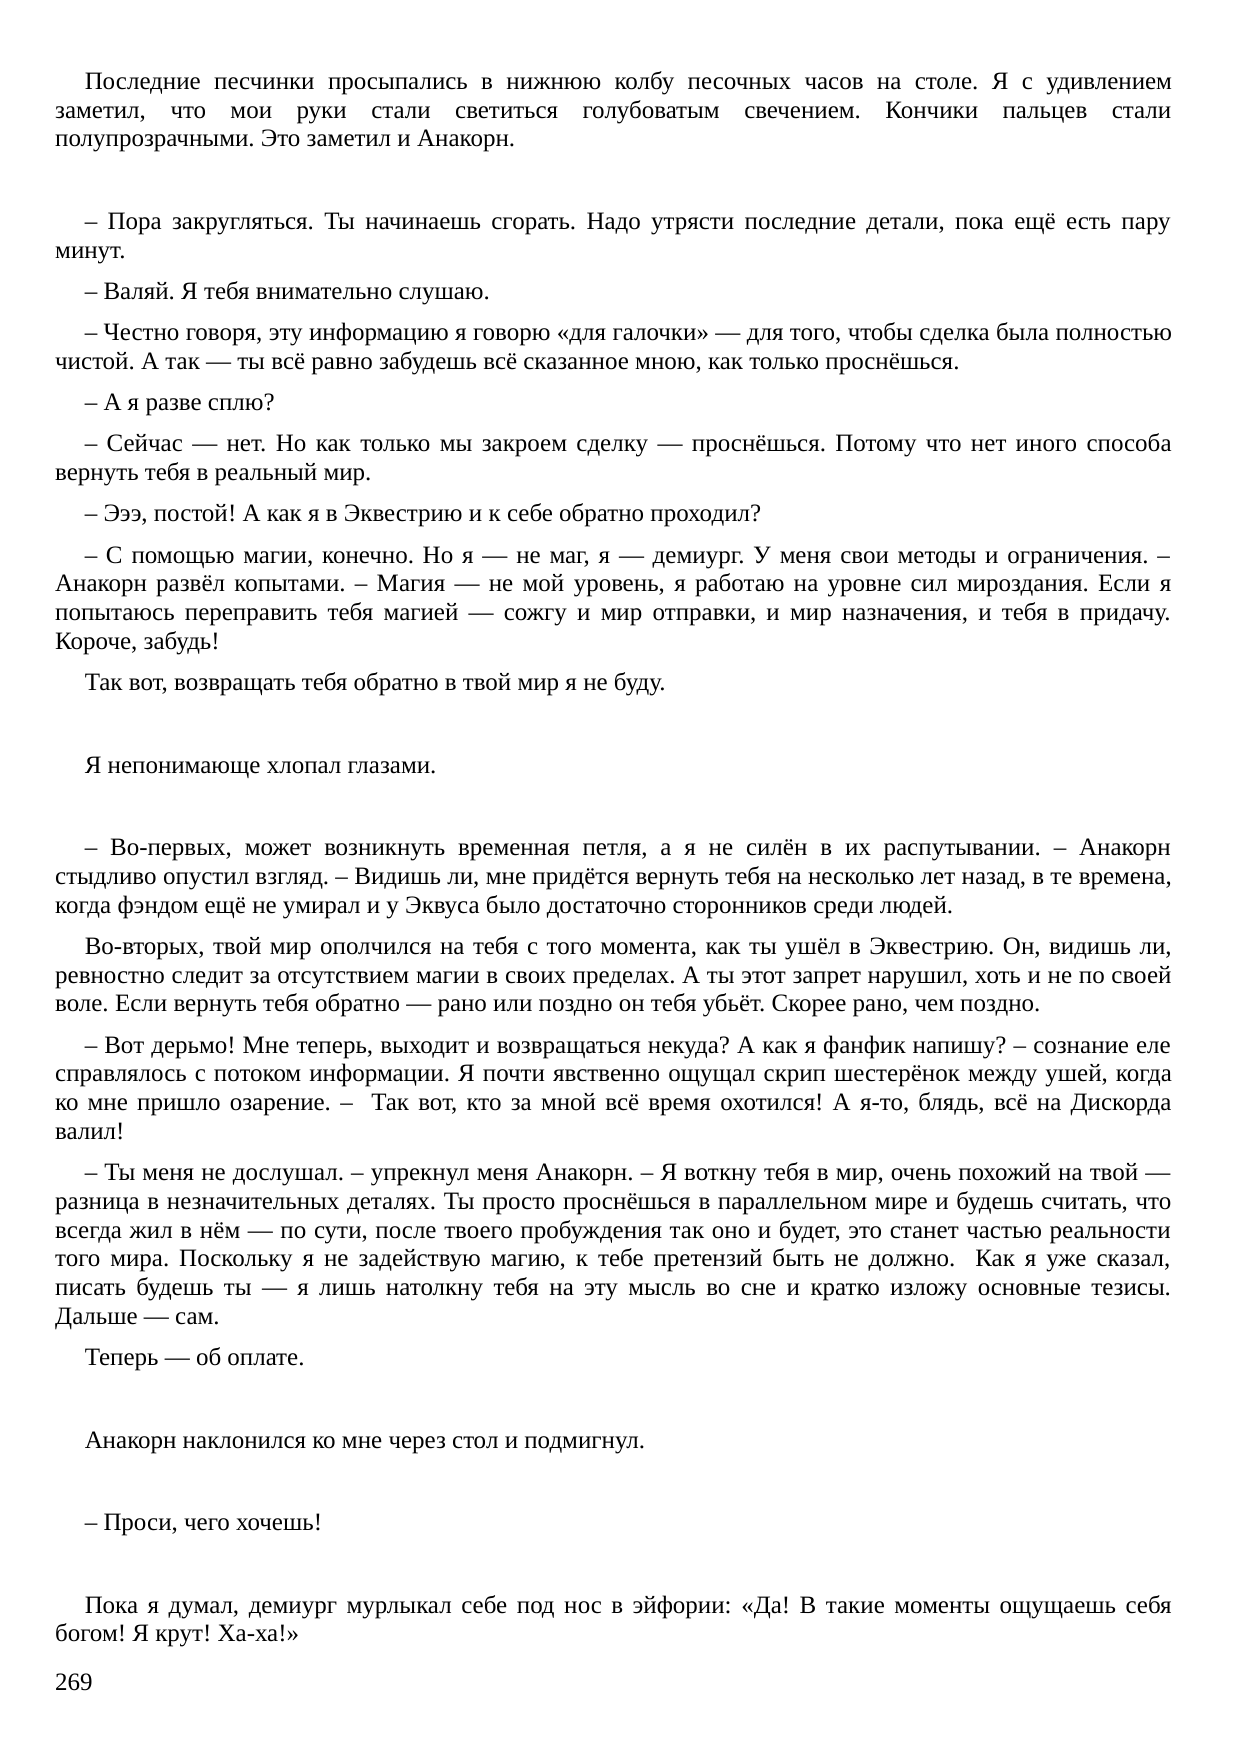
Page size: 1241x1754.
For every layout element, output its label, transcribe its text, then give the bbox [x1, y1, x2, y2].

text – Эээ, постой! А как я в Эквестрию и к себе обратно проходил? [55, 498, 1173, 527]
text Пока я думал, демиург мурлыкал себе под нос в эйфории: «Да! В такие моменты ощущаешь себя богом! Я крут! Ха-ха!» [55, 1590, 1173, 1647]
text Так вот, возвращать тебя обратно в твой мир я не буду. [55, 667, 1173, 696]
text – Вот дерьмо! Мне теперь, выходит и возвращаться некуда? А как я фанфик напишу? – сознание еле справлялось с потоком информации. Я почти явственно ощущал скрип шестерёнок между ушей, когда ко мне пришло озарение. – Так вот, кто за мной всё время охотился! А я-то, блядь, всё на Дискорда валил! [55, 1030, 1173, 1145]
text – Пора закругляться. Ты начинаешь сгорать. Надо утрясти последние детали, пока ещё есть пару минут. [55, 206, 1173, 263]
text – Валяй. Я тебя внимательно слушаю. [55, 276, 1173, 305]
text Во-вторых, твой мир ополчился на тебя с того момента, как ты ушёл в Эквестрию. Он, видишь ли, ревностно следит за отсутствием магии в своих пределах. А ты этот запрет нарушил, хоть и не по своей воле. Если вернуть тебя обратно — рано или поздно он тебя убьёт. Скорее рано, чем поздно. [55, 931, 1173, 1017]
text – Во-первых, может возникнуть временная петля, а я не силён в их распутывании. – Анакорн стыдливо опустил взгляд. – Видишь ли, мне придётся вернуть тебя на несколько лет назад, в те времена, когда фэндом ещё не умирал и у Эквуса было достаточно сторонников среди людей. [55, 832, 1173, 918]
text – Ты меня не дослушал. – упрекнул меня Анакорн. – Я воткну тебя в мир, очень похожий на твой — разница в незначительных деталях. Ты просто проснёшься в параллельном мире и будешь считать, что всегда жил в нём — по сути, после твоего пробуждения так оно и будет, это станет частью реальности того мира. Поскольку я не задействую магию, к тебе претензий быть не должно. Как я уже сказал, писать будешь ты — я лишь натолкну тебя на эту мысль во сне и кратко изложу основные тезисы. Дальше — сам. [55, 1157, 1173, 1330]
text – Честно говоря, эту информацию я говорю «для галочки» — для того, чтобы сделка была полностью чистой. А так — ты всё равно забудешь всё сказанное мною, как только проснёшься. [55, 317, 1173, 375]
text Последние песчинки просыпались в нижнюю колбу песочных часов на столе. Я с удивлением заметил, что мои руки стали светиться голубоватым свечением. Кончики пальцев стали полупрозрачными. Это заметил и Анакорн. [55, 66, 1173, 152]
text – А я разве сплю? [55, 387, 1173, 416]
text – Проси, чего хочешь! [55, 1507, 1173, 1536]
text – С помощью магии, конечно. Но я — не маг, я — демиург. У меня свои методы и ограничения. – Анакорн развёл копытами. – Магия — не мой уровень, я работаю на уровне сил мироздания. Если я попытаюсь переправить тебя магией — сожгу и мир отправки, и мир назначения, и тебя в придачу. Короче, забудь! [55, 540, 1173, 655]
text Я непонимающе хлопал глазами. [55, 750, 1173, 778]
text – Сейчас — нет. Но как только мы закроем сделку — проснёшься. Потому что нет иного способа вернуть тебя в реальный мир. [55, 428, 1173, 486]
text Теперь — об оплате. [55, 1342, 1173, 1371]
text Анакорн наклонился ко мне через стол и подмигнул. [55, 1425, 1173, 1453]
